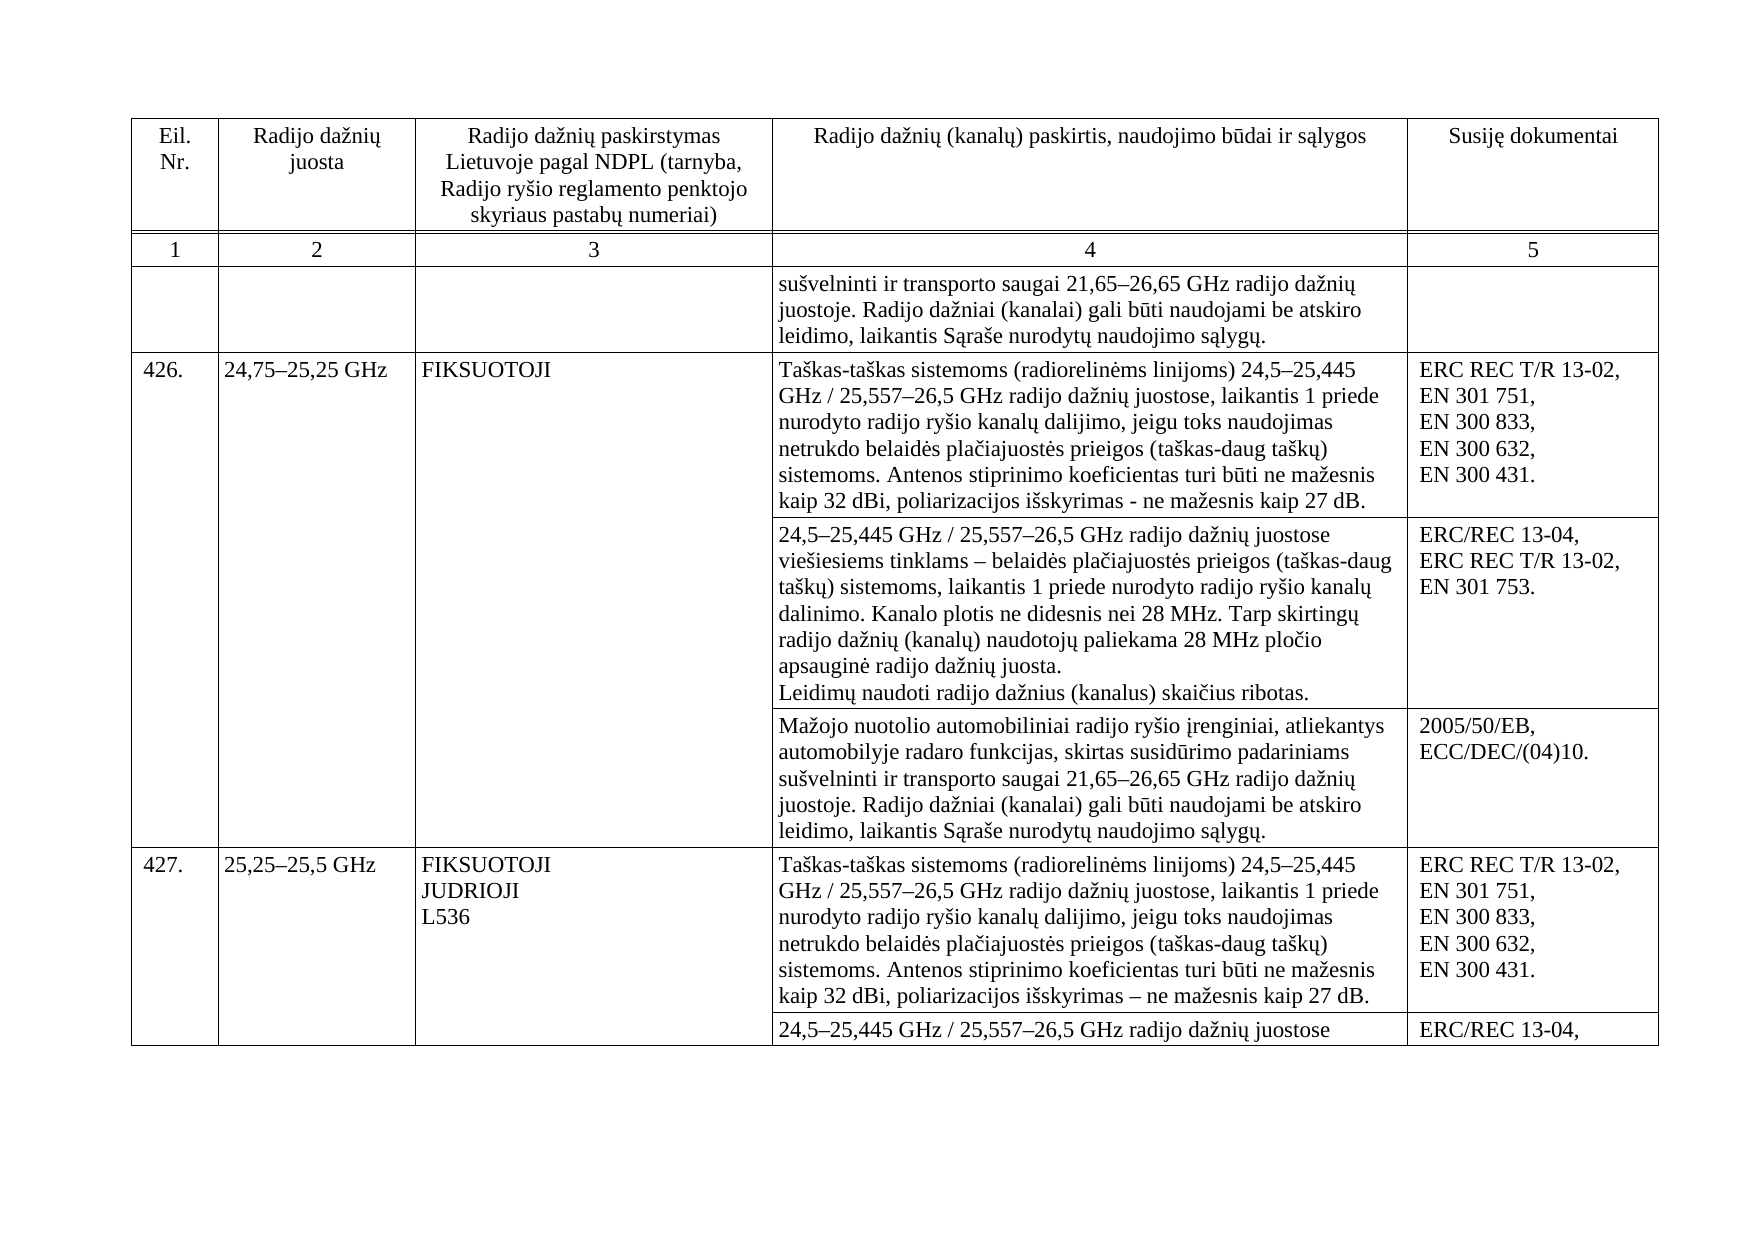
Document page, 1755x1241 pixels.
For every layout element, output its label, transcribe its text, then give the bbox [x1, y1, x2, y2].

table_cell Taškas-taškas sistemoms (radiorelinėms linijoms) 24,5–25,445 GHz / 25,557–26,5 GHz radijo dažnių juostose, laikantis 1 priede nurodyto radijo ryšio kanalų dalijimo, jeigu toks naudojimas netrukdo belaidės plačiajuostės prieigos (taškas-daug taškų) sistemoms. Antenos stiprinimo koeficientas turi būti ne mažesnis kaip 32 dBi, poliarizacijos išskyrimas - ne mažesnis kaip 27 dB. [773, 353, 1407, 517]
table_cell Mažojo nuotolio automobiliniai radijo ryšio įrenginiai, atliekantys automobilyje radaro funkcijas, skirtas susidūrimo padariniams sušvelninti ir transporto saugai 21,65–26,65 GHz radijo dažnių juostoje. Radijo dažniai (kanalai) gali būti naudojami be atskiro leidimo, laikantis Sąraše nurodytų naudojimo sąlygų. [773, 709, 1407, 847]
table_cell ERC/REC 13-04, [1408, 1013, 1658, 1045]
table_cell Taškas-taškas sistemoms (radiorelinėms linijoms) 24,5–25,445 GHz / 25,557–26,5 GHz radijo dažnių juostose, laikantis 1 priede nurodyto radijo ryšio kanalų dalijimo, jeigu toks naudojimas netrukdo belaidės plačiajuostės prieigos (taškas-daug taškų) sistemoms. Antenos stiprinimo koeficientas turi būti ne mažesnis kaip 32 dBi, poliarizacijos išskyrimas – ne mažesnis kaip 27 dB. [773, 848, 1407, 1012]
table_header Eil. Nr. [132, 119, 218, 230]
table_cell 4 [773, 234, 1407, 266]
table_cell 2 [219, 234, 415, 266]
table_cell 5 [1408, 234, 1658, 266]
table_cell 427. [132, 848, 218, 1045]
table_cell 1 [132, 234, 218, 266]
table_cell 2005/50/EB, ECC/DEC/(04)10. [1408, 709, 1658, 847]
table_cell FIKSUOTOJI JUDRIOJI L536 [416, 848, 772, 1045]
table_cell 25,25–25,5 GHz [219, 848, 415, 1045]
table_cell ERC REC T/R 13-02, EN 301 751, EN 300 833, EN 300 632, EN 300 431. [1408, 353, 1658, 517]
table_cell 426. [132, 353, 218, 847]
table_cell sušvelninti ir transporto saugai 21,65–26,65 GHz radijo dažnių juostoje. Radijo dažniai (kanalai) gali būti naudojami be atskiro leidimo, laikantis Sąraše nurodytų naudojimo sąlygų. [773, 267, 1407, 352]
table_cell [219, 267, 415, 352]
table_header Radijo dažnių juosta [219, 119, 415, 230]
table_cell ERC/REC 13-04, ERC REC T/R 13-02, EN 301 753. [1408, 518, 1658, 708]
table_cell [132, 267, 218, 352]
table_header Radijo dažnių (kanalų) paskirtis, naudojimo būdai ir sąlygos [773, 119, 1407, 230]
table_cell 3 [416, 234, 772, 266]
table_cell 24,5–25,445 GHz / 25,557–26,5 GHz radijo dažnių juostose [773, 1013, 1407, 1045]
table_header Susiję dokumentai [1408, 119, 1658, 230]
table_cell FIKSUOTOJI [416, 353, 772, 847]
table_cell 24,75–25,25 GHz [219, 353, 415, 847]
table_cell [416, 267, 772, 352]
table_cell 24,5–25,445 GHz / 25,557–26,5 GHz radijo dažnių juostose viešiesiems tinklams – belaidės plačiajuostės prieigos (taškas-daug taškų) sistemoms, laikantis 1 priede nurodyto radijo ryšio kanalų dalinimo. Kanalo plotis ne didesnis nei 28 MHz. Tarp skirtingų radijo dažnių (kanalų) naudotojų paliekama 28 MHz pločio apsauginė radijo dažnių juosta. Leidimų naudoti radijo dažnius (kanalus) skaičius ribotas. [773, 518, 1407, 708]
table_cell [1408, 267, 1658, 352]
table_cell ERC REC T/R 13-02, EN 301 751, EN 300 833, EN 300 632, EN 300 431. [1408, 848, 1658, 1012]
table_header Radijo dažnių paskirstymas Lietuvoje pagal NDPL (tarnyba, Radijo ryšio reglamento penktojo skyriaus pastabų numeriai) [416, 119, 772, 230]
